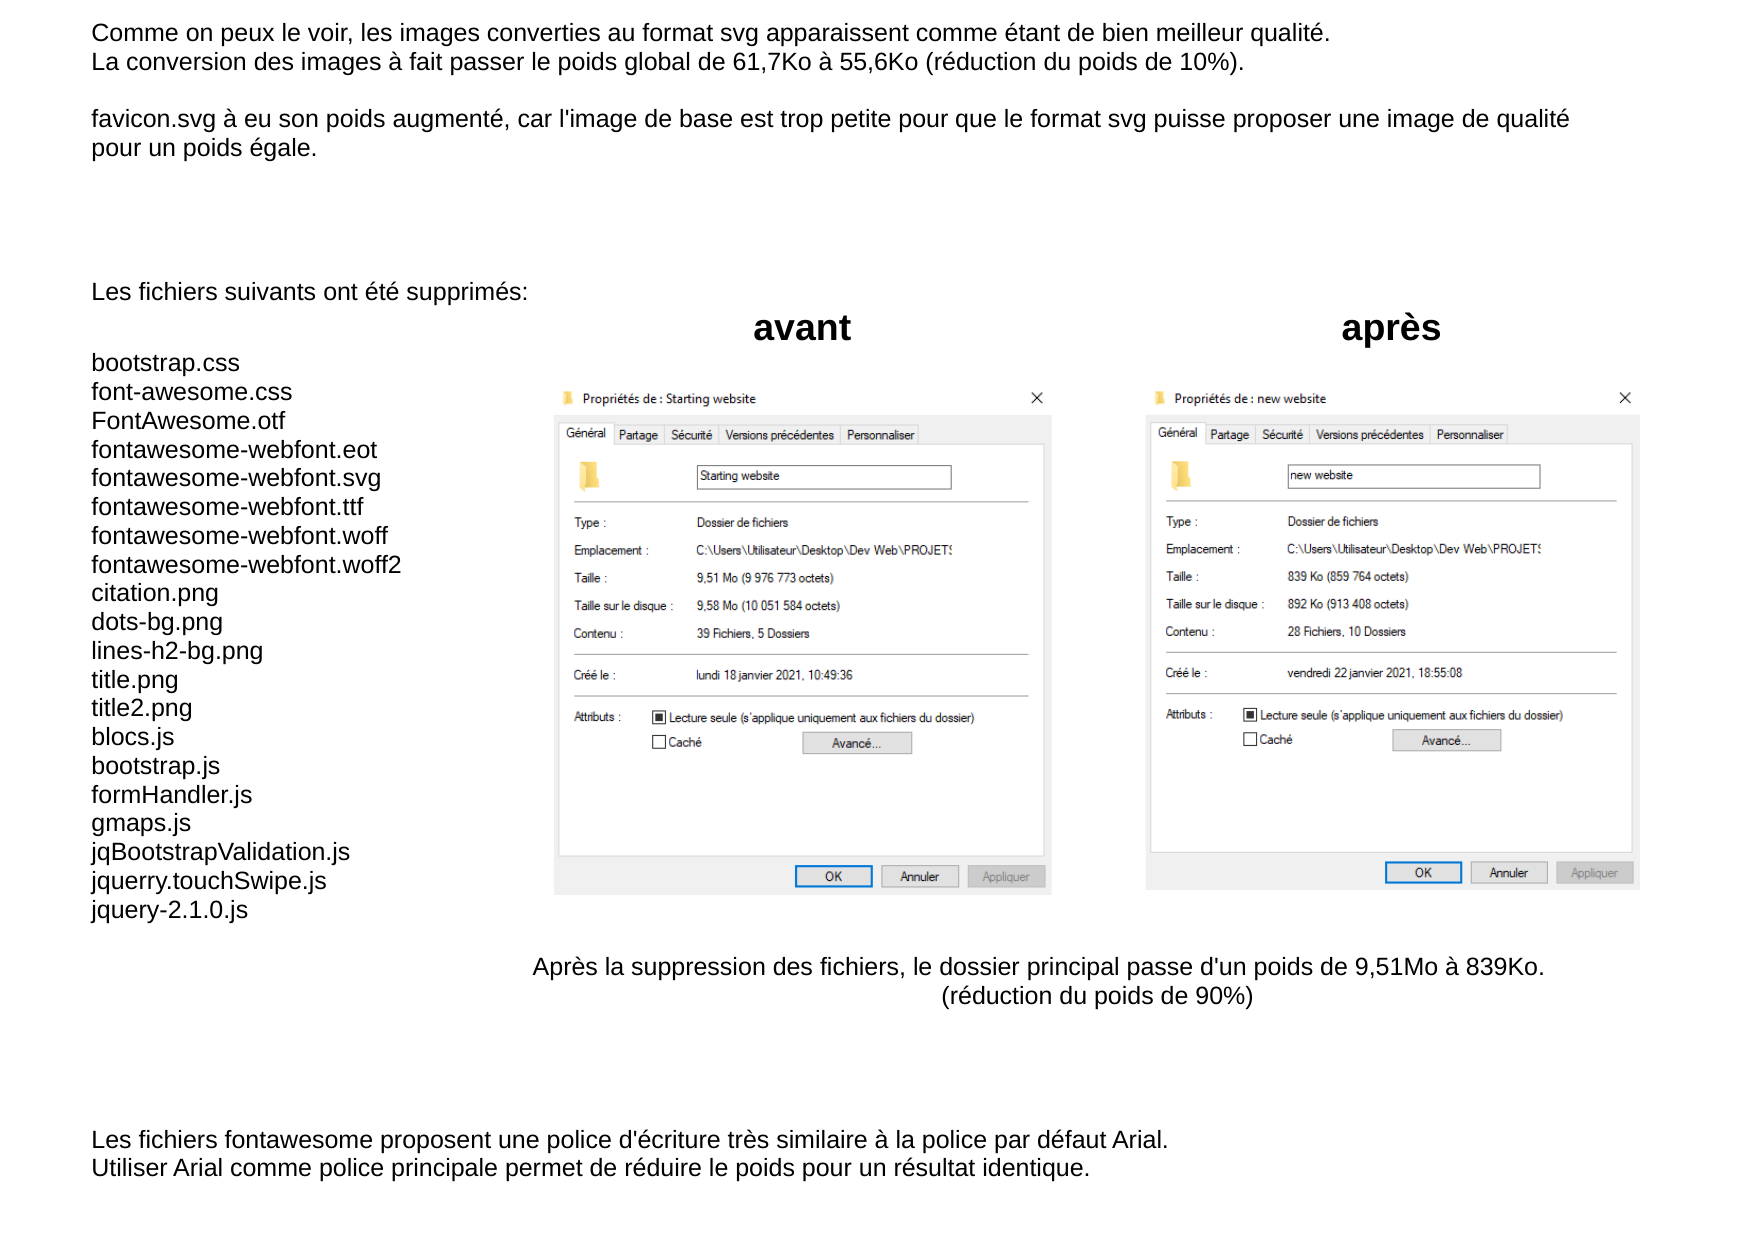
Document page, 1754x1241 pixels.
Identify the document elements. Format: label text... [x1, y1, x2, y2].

text [1052, 434, 1145, 463]
text Utiliser Arial comme police principale permet de réduire le poids pour un résultat identique. [18, 1153, 1736, 1182]
picture [1145, 384, 1640, 890]
text [1052, 751, 1145, 779]
text [1640, 693, 1736, 722]
text gmaps.js [18, 808, 553, 837]
text [1052, 779, 1145, 808]
text jquerry.touchSwipe.js [18, 866, 553, 894]
text [1052, 549, 1145, 578]
text fontawesome-webfont.eot [18, 434, 553, 463]
text [1640, 722, 1736, 751]
text title.png [18, 664, 553, 693]
text [1052, 578, 1145, 607]
text [1052, 521, 1145, 549]
text formHandler.js [18, 779, 553, 808]
text [1052, 837, 1145, 866]
text Après la suppression des fichiers, le dossier principal passe d'un poids de 9,51Mo à 839Ko. [18, 952, 1736, 981]
text dots-bg.png [18, 607, 553, 636]
text title2.png [18, 693, 553, 722]
text [1640, 549, 1736, 578]
text [1052, 693, 1145, 722]
text (réduction du poids de 90%) [18, 981, 1736, 1009]
text [1640, 751, 1736, 779]
text Comme on peux le voir, les images converties au format svg apparaissent comme étant de bien meilleur qualité. [18, 18, 1736, 46]
text citation.png [18, 578, 553, 607]
text blocs.js [18, 722, 553, 751]
text [1052, 406, 1145, 434]
text [1052, 866, 1736, 894]
text fontawesome-webfont.svg [18, 463, 553, 492]
text favicon.svg à eu son poids augmenté, car l'image de base est trop petite pour que le format svg puisse proposer une image de qualité [18, 104, 1736, 133]
text Les fichiers suivants ont été supprimés: [18, 276, 1736, 305]
text [1640, 492, 1736, 521]
text [1640, 664, 1736, 693]
text [1052, 664, 1145, 693]
text [1052, 636, 1145, 664]
text [1640, 463, 1736, 492]
text [1052, 463, 1145, 492]
text [1640, 406, 1736, 434]
text FontAwesome.otf [18, 406, 553, 434]
text [1640, 837, 1736, 866]
text [1640, 808, 1736, 837]
text La conversion des images à fait passer le poids global de 61,7Ko à 55,6Ko (réduction du poids de 10%). [18, 46, 1736, 75]
text [1640, 636, 1736, 664]
text fontawesome-webfont.ttf [18, 492, 553, 521]
text lines-h2-bg.png [18, 636, 553, 664]
text font-awesome.css [18, 377, 1736, 406]
text [1640, 607, 1736, 636]
text pour un poids égale. [18, 133, 1736, 161]
text Les fichiers fontawesome proposent une police d'écriture très similaire à la police par défaut Arial. [18, 1124, 1736, 1153]
text fontawesome-webfont.woff2 [18, 549, 553, 578]
text avant après [18, 305, 1736, 348]
text [1640, 434, 1736, 463]
text [1640, 521, 1736, 549]
text [1052, 808, 1145, 837]
text jqBootstrapValidation.js [18, 837, 553, 866]
text [1052, 607, 1145, 636]
text bootstrap.css [18, 348, 1736, 377]
text jquery-2.1.0.js [18, 894, 1736, 923]
text fontawesome-webfont.woff [18, 521, 553, 549]
text bootstrap.js [18, 751, 553, 779]
text [1640, 779, 1736, 808]
text [1640, 578, 1736, 607]
picture [553, 384, 1052, 895]
text [1052, 722, 1145, 751]
text [1052, 492, 1145, 521]
